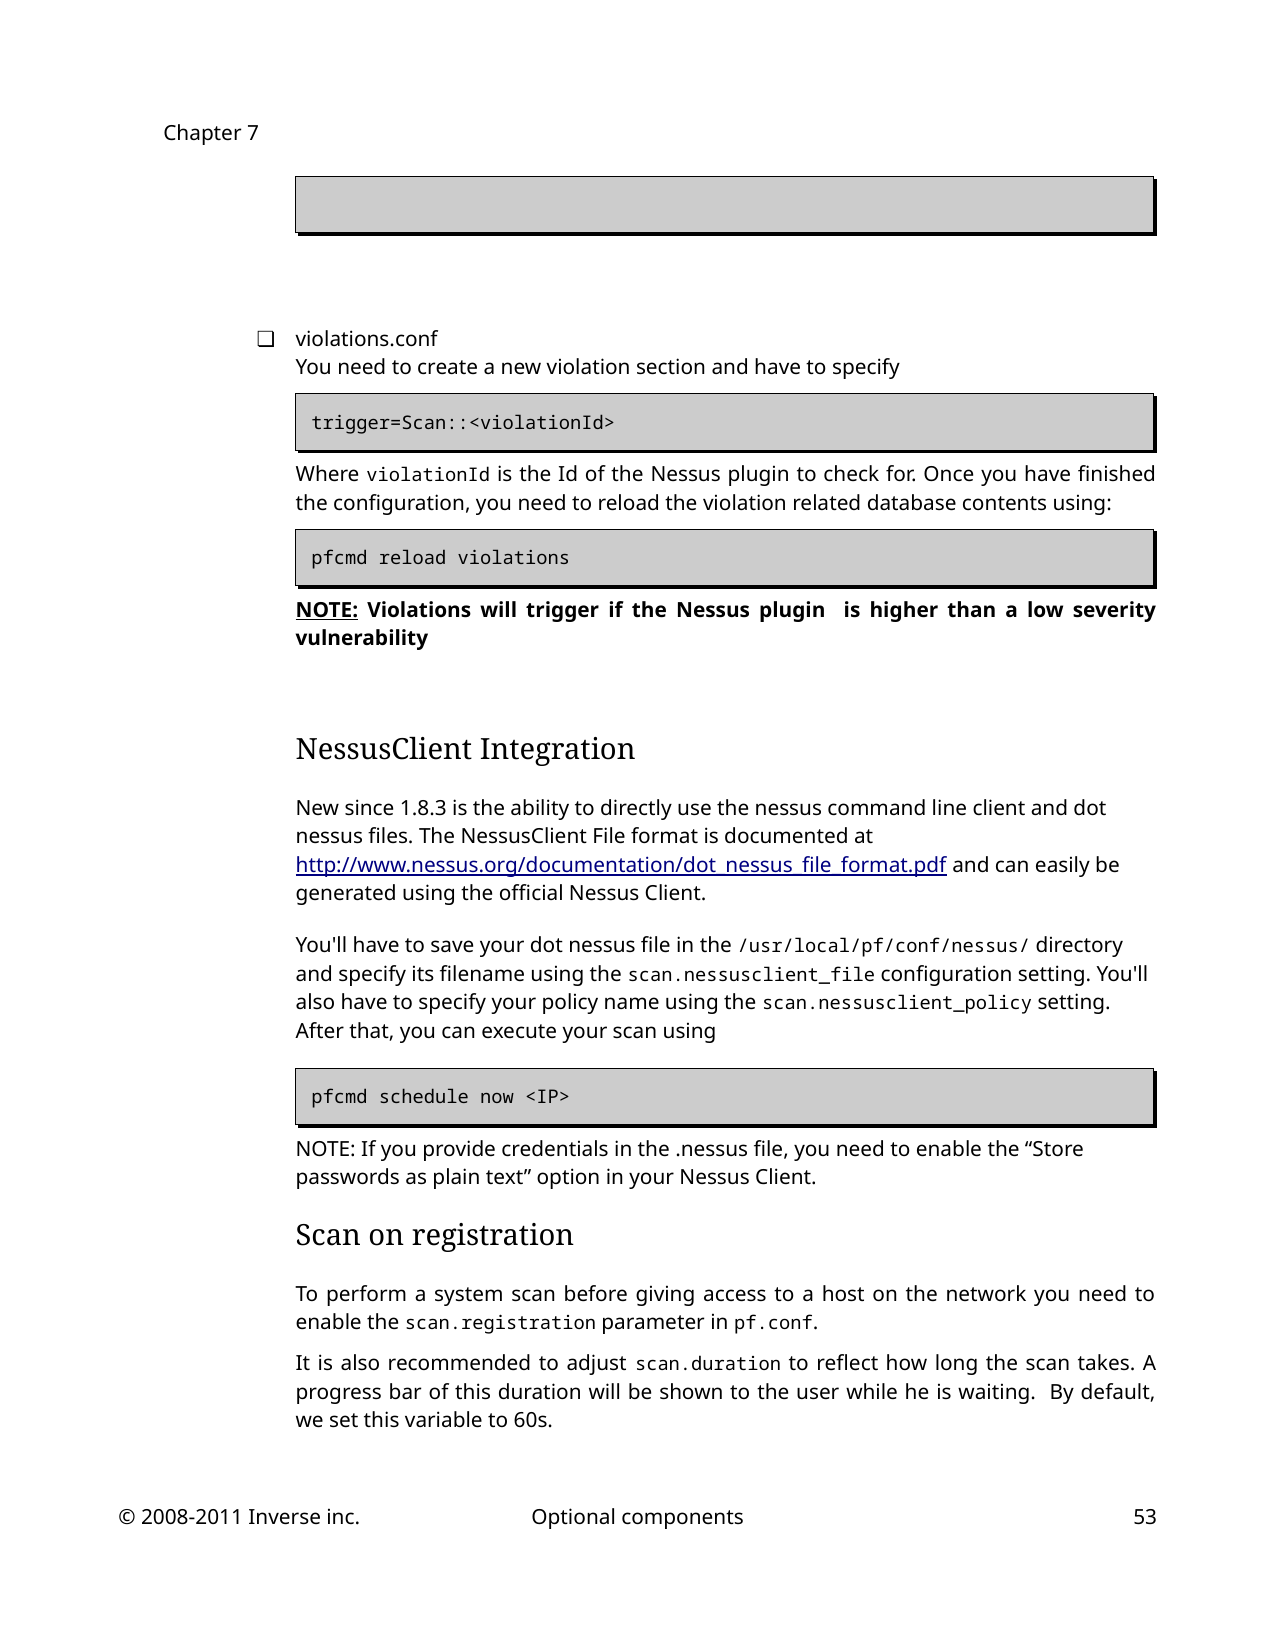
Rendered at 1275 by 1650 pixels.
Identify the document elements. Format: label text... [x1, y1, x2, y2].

text pfcmd reload violations [296, 530, 1153, 585]
subtitle Scan on registration [295, 1214, 1157, 1254]
text New since 1.8.3 is the ability to directly use the nessus command line client and dot nessus files. The NessusClient File format is documented at http://www.nessus.org/documentation/dot_nessus_file_format.pdf and can easily be generated using the official Nessus Client. [295, 793, 1157, 907]
list ❏ violations.conf You need to create a new violation section and have to specify [256, 324, 1157, 381]
text Where violationId is the Id of the Nessus plugin to check for. Once you have finished the configuration, you need to reload the violation related database contents using: [295, 459, 1157, 516]
text To perform a system scan before giving access to a host on the network you need to enable the scan.registration parameter in pf.conf. [295, 1279, 1157, 1336]
text NOTE: Violations will trigger if the Nessus plugin is higher than a low severity vulnerability [295, 595, 1157, 652]
text trigger=Scan::<violationId> [296, 394, 1153, 450]
text You'll have to save your dot nessus file in the /usr/local/pf/conf/nessus/ directory and specify its filename using the scan.nessusclient_file configuration setting. You'll also have to specify your policy name using the scan.nessusclient_policy setting. After that, you can execute your scan using [295, 931, 1157, 1044]
text NOTE: If you provide credentials in the .nessus file, you need to enable the “Store passwords as plain text” option in your Nessus Client. [295, 1134, 1157, 1191]
text It is also recommended to adjust scan.duration to reflect how long the scan takes. A progress bar of this duration will be shown to the user while he is waiting. By default, we set this variable to 60s. [295, 1348, 1157, 1434]
text pfcmd schedule now <IP> [296, 1069, 1153, 1124]
subtitle NessusClient Integration [295, 729, 1157, 768]
